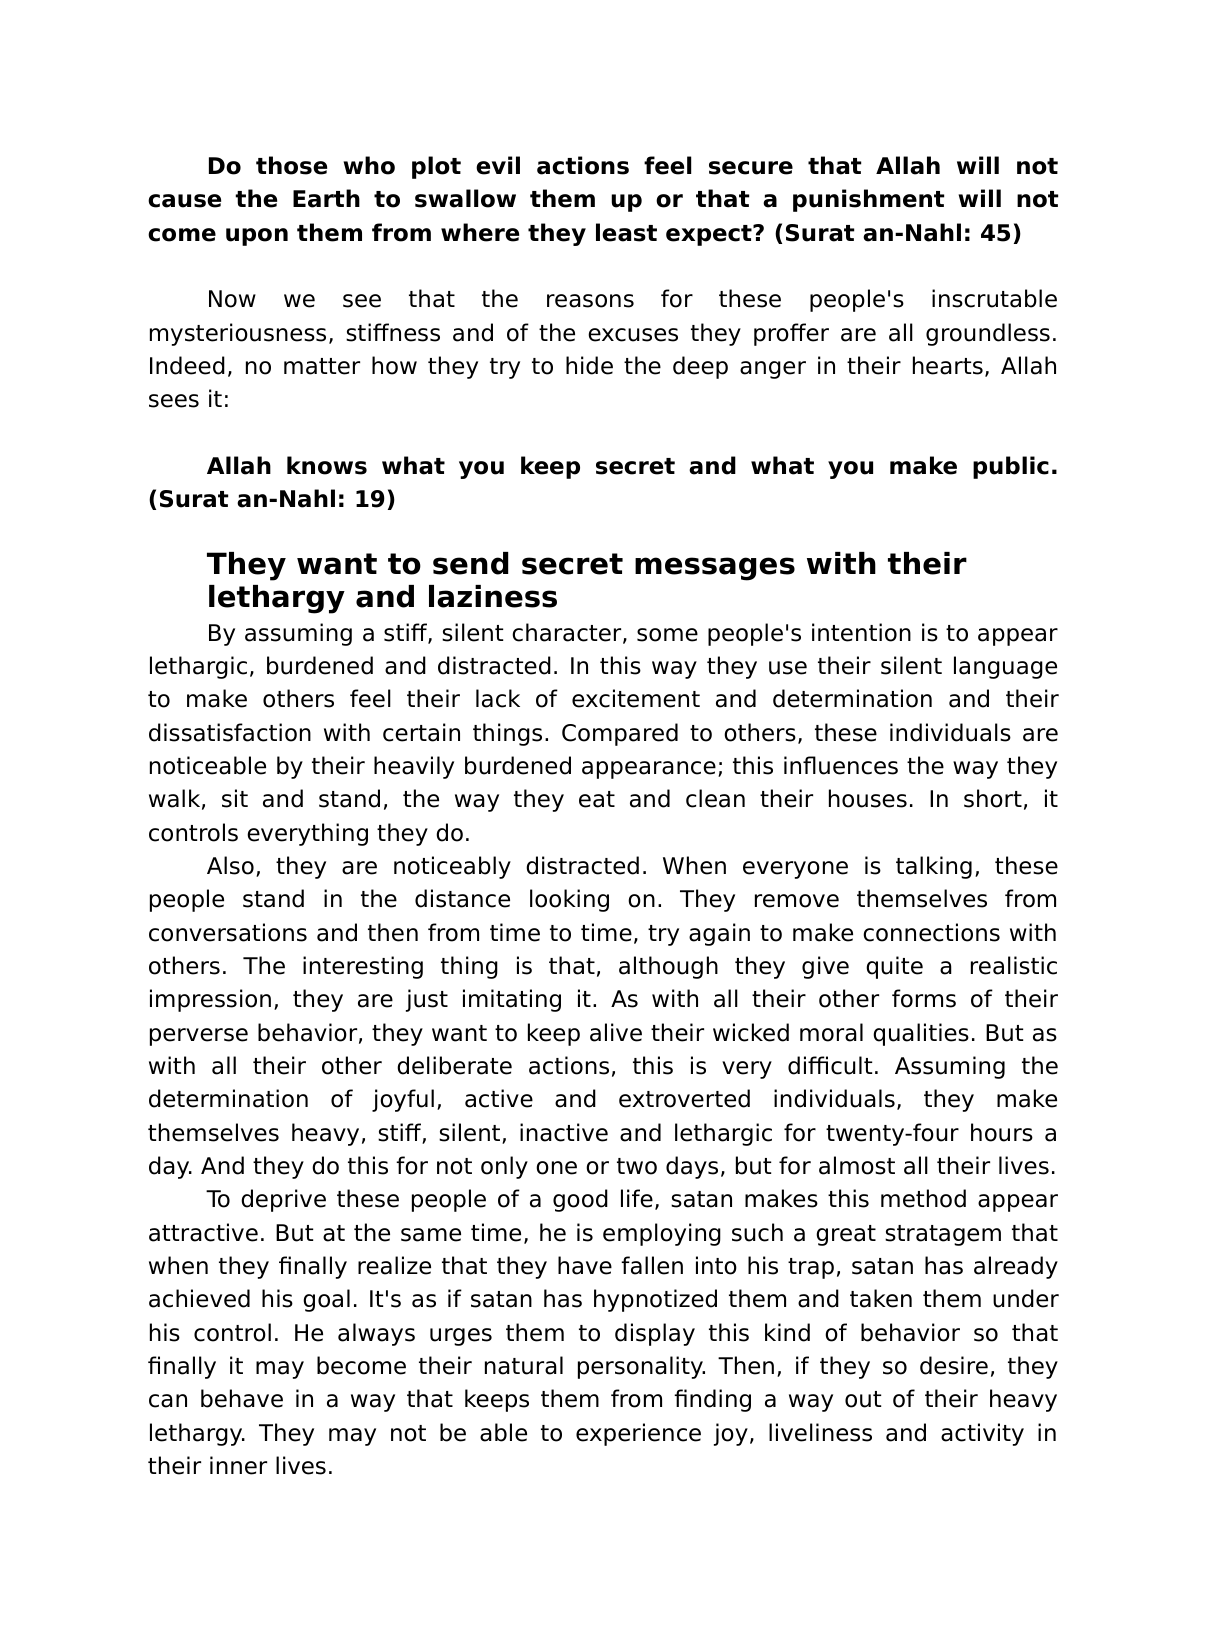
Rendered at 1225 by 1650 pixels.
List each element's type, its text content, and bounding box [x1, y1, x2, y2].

text Also, they are noticeably distracted. When everyone is talking, these people stand in the distance looking on. They remove themselves from conversations and then from time to time, try again to make connections with others. The interesting thing is that, although they give quite a realistic impression, they are just imitating it. As with all their other forms of their perverse behavior, they want to keep alive their wicked moral qualities. But as with all their other deliberate actions, this is very difficult. Assuming the determination of joyful, active and extroverted individuals, they make themselves heavy, stiff, silent, inactive and lethargic for twenty-four hours a day. And they do this for not only one or two days, but for almost all their lives. [148, 848, 1060, 1181]
text lethargy and laziness [148, 581, 1060, 614]
text Do those who plot evil actions feel secure that Allah will not cause the Earth to swallow them up or that a punishment will not come upon them from where they least expect? (Surat an-Nahl: 45) [148, 148, 1060, 248]
text Now we see that the reasons for these people's inscrutable mysteriousness, stiffness and of the excuses they proffer are all groundless. Indeed, no matter how they try to hide the deep anger in their hearts, Allah sees it: [148, 281, 1060, 414]
text They want to send secret messages with their [148, 548, 1060, 581]
text By assuming a stiff, silent character, some people's intention is to appear lethargic, burdened and distracted. In this way they use their silent language to make others feel their lack of excitement and determination and their dissatisfaction with certain things. Compared to others, these individuals are noticeable by their heavily burdened appearance; this influences the way they walk, sit and stand, the way they eat and clean their houses. In short, it controls everything they do. [148, 614, 1060, 848]
text Allah knows what you keep secret and what you make public. (Surat an-Nahl: 19) [148, 448, 1060, 514]
text To deprive these people of a good life, satan makes this method appear attractive. But at the same time, he is employing such a great stratagem that when they finally realize that they have fallen into his trap, satan has already achieved his goal. It's as if satan has hypnotized them and taken them under his control. He always urges them to display this kind of behavior so that finally it may become their natural personality. Then, if they so desire, they can behave in a way that keeps them from finding a way out of their heavy lethargy. They may not be able to experience joy, liveliness and activity in their inner lives. [148, 1181, 1060, 1481]
